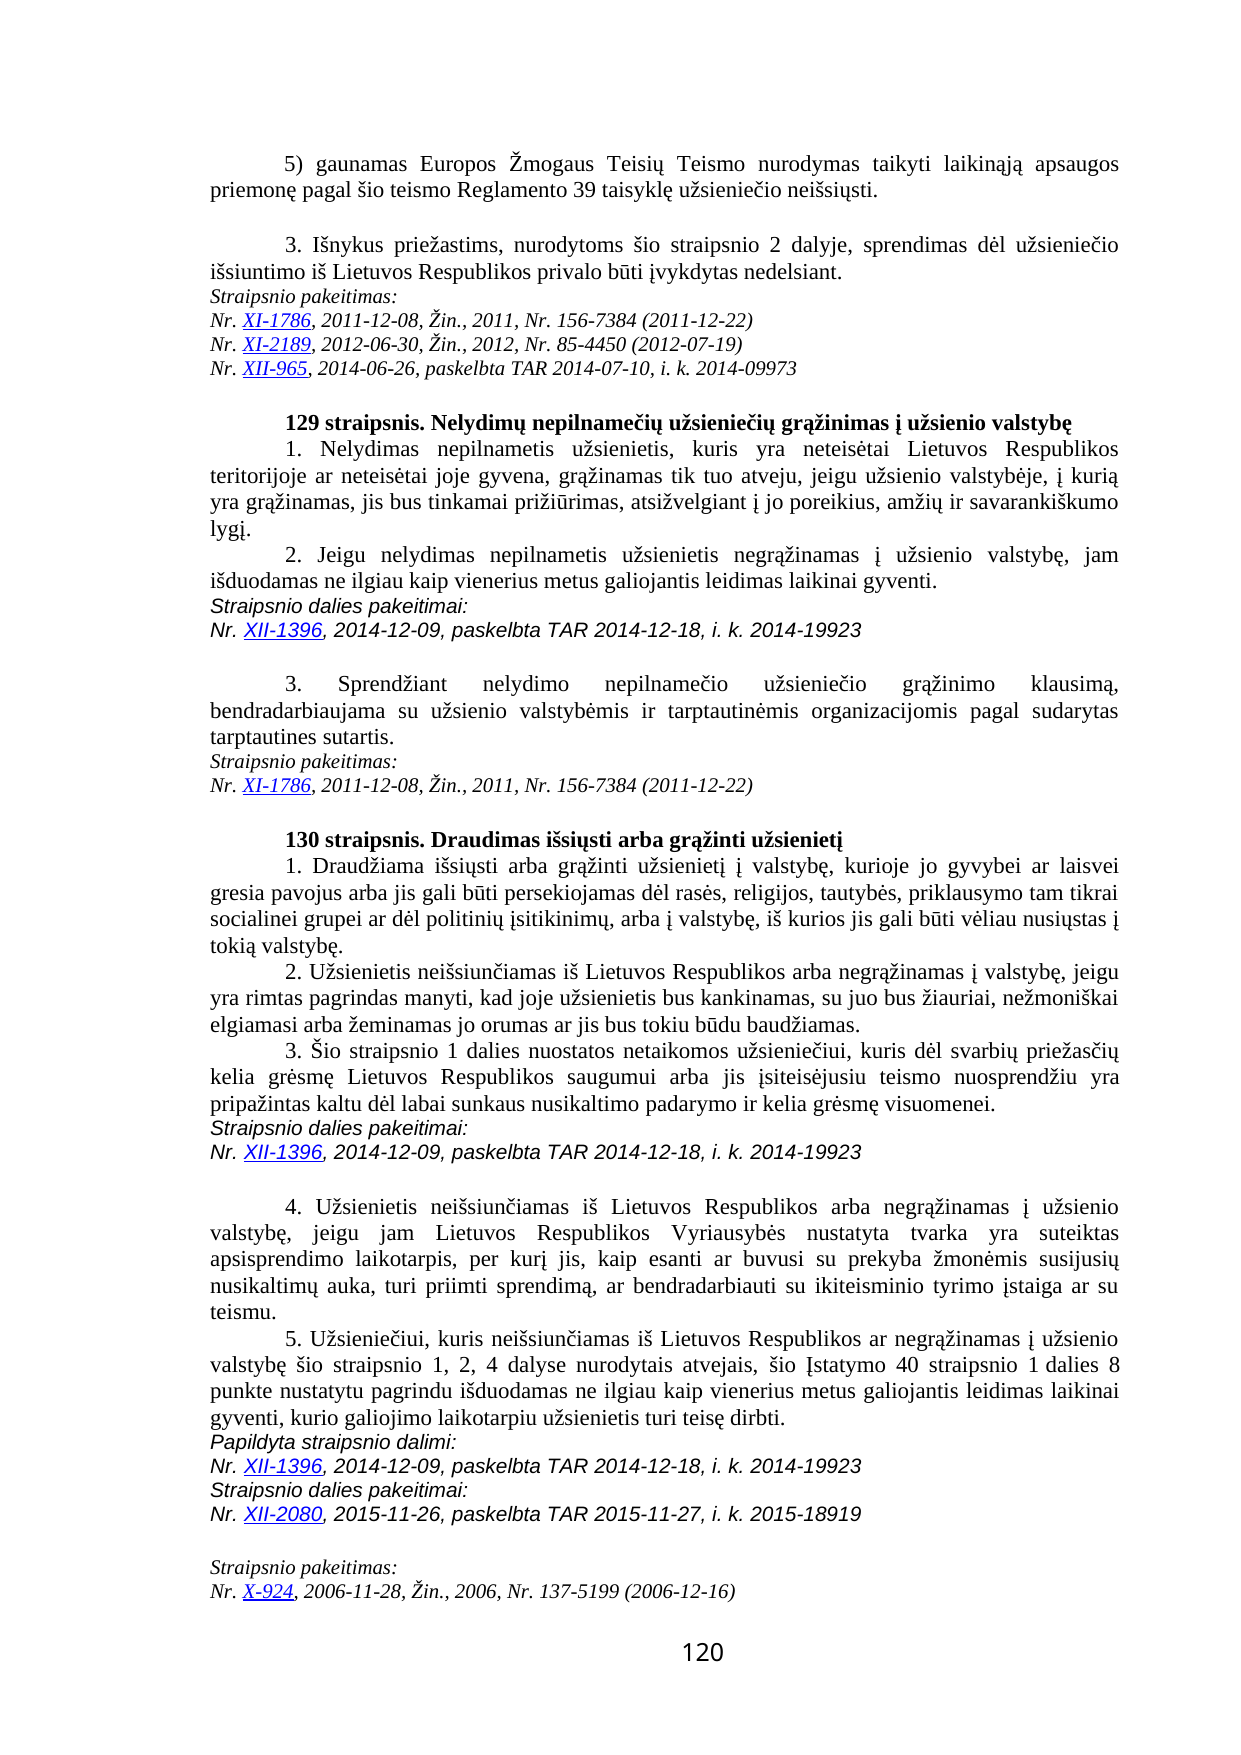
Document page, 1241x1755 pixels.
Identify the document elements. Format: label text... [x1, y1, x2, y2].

text Straipsnio pakeitimas: [210, 749, 1120, 773]
text Nr. XII-1396, 2014-12-09, paskelbta TAR 2014-12-18, i. k. 2014-19923 [210, 1454, 1120, 1478]
text Straipsnio pakeitimas: [210, 1554, 1120, 1579]
text 5. Užsieniečiui, kuris neišsiunčiamas iš Lietuvos Respublikos ar negrąžinamas į užsienio valstybę šio straipsnio 1, 2, 4 dalyse nurodytais atvejais, šio Įstatymo 40 straipsnio 1 dalies 8 punkte nustatytu pagrindu išduodamas ne ilgiau kaip vienerius metus galiojantis leidimas laikinai gyventi, kurio galiojimo laikotarpiu užsienietis turi teisę dirbti. [210, 1324, 1120, 1430]
text 1. Nelydimas nepilnametis užsienietis, kuris yra neteisėtai Lietuvos Respublikos teritorijoje ar neteisėtai joje gyvena, grąžinamas tik tuo atveju, jeigu užsienio valstybėje, į kurią yra grąžinamas, jis bus tinkamai prižiūrimas, atsižvelgiant į jo poreikius, amžių ir savarankiškumo lygį. [210, 436, 1120, 541]
text Straipsnio dalies pakeitimai: [210, 594, 1120, 618]
text 3. Šio straipsnio 1 dalies nuostatos netaikomos užsieniečiui, kuris dėl svarbių priežasčių kelia grėsmę Lietuvos Respublikos saugumui arba jis įsiteisėjusiu teismo nuosprendžiu yra pripažintas kaltu dėl labai sunkaus nusikaltimo padarymo ir kelia grėsmę visuomenei. [210, 1037, 1120, 1116]
text 1. Draudžiama išsiųsti arba grąžinti užsienietį į valstybę, kurioje jo gyvybei ar laisvei gresia pavojus arba jis gali būti persekiojamas dėl rasės, religijos, tautybės, priklausymo tam tikrai socialinei grupei ar dėl politinių įsitikinimų, arba į valstybę, iš kurios jis gali būti vėliau nusiųstas į tokią valstybę. [210, 853, 1120, 958]
text 2. Jeigu nelydimas nepilnametis užsienietis negrąžinamas į užsienio valstybę, jam išduodamas ne ilgiau kaip vienerius metus galiojantis leidimas laikinai gyventi. [210, 541, 1120, 594]
text Nr. XI-2189, 2012-06-30, Žin., 2012, Nr. 85-4450 (2012-07-19) [210, 332, 1120, 356]
text 130 straipsnis. Draudimas išsiųsti arba grąžinti užsienietį [210, 826, 1120, 853]
text Nr. X-924, 2006-11-28, Žin., 2006, Nr. 137-5199 (2006-12-16) [210, 1579, 1120, 1603]
text Nr. XII-1396, 2014-12-09, paskelbta TAR 2014-12-18, i. k. 2014-19923 [210, 1140, 1120, 1164]
text Nr. XII-1396, 2014-12-09, paskelbta TAR 2014-12-18, i. k. 2014-19923 [210, 618, 1120, 642]
text 129 straipsnis. Nelydimų nepilnamečių užsieniečių grąžinimas į užsienio valstybę [285, 409, 1120, 436]
text 3. Išnykus priežastims, nurodytoms šio straipsnio 2 dalyje, sprendimas dėl užsieniečio išsiuntimo iš Lietuvos Respublikos privalo būti įvykdytas nedelsiant. [210, 231, 1120, 284]
text Papildyta straipsnio dalimi: [210, 1430, 1120, 1454]
text Nr. XI-1786, 2011-12-08, Žin., 2011, Nr. 156-7384 (2011-12-22) [210, 773, 1120, 797]
text Nr. XII-2080, 2015-11-26, paskelbta TAR 2015-11-27, i. k. 2015-18919 [210, 1502, 1120, 1526]
text Nr. XII-965, 2014-06-26, paskelbta TAR 2014-07-10, i. k. 2014-09973 [210, 356, 1120, 380]
text Nr. XI-1786, 2011-12-08, Žin., 2011, Nr. 156-7384 (2011-12-22) [210, 308, 1120, 332]
text 3. Sprendžiant nelydimo nepilnamečio užsieniečio grąžinimo klausimą, bendradarbiaujama su užsienio valstybėmis ir tarptautinėmis organizacijomis pagal sudarytas tarptautines sutartis. [210, 670, 1120, 749]
text 2. Užsienietis neišsiunčiamas iš Lietuvos Respublikos arba negrąžinamas į valstybę, jeigu yra rimtas pagrindas manyti, kad joje užsienietis bus kankinamas, su juo bus žiauriai, nežmoniškai elgiamasi arba žeminamas jo orumas ar jis bus tokiu būdu baudžiamas. [210, 958, 1120, 1037]
text 5) gaunamas Europos Žmogaus Teisių Teismo nurodymas taikyti laikinąją apsaugos priemonę pagal šio teismo Reglamento 39 taisyklę užsieniečio neišsiųsti. [210, 150, 1120, 203]
text Straipsnio pakeitimas: [210, 284, 1120, 308]
text 4. Užsienietis neišsiunčiamas iš Lietuvos Respublikos arba negrąžinamas į užsienio valstybę, jeigu jam Lietuvos Respublikos Vyriausybės nustatyta tvarka yra suteiktas apsisprendimo laikotarpis, per kurį jis, kaip esanti ar buvusi su prekyba žmonėmis susijusių nusikaltimų auka, turi priimti sprendimą, ar bendradarbiauti su ikiteisminio tyrimo įstaiga ar su teismu. [210, 1193, 1120, 1324]
text Straipsnio dalies pakeitimai: [210, 1116, 1120, 1140]
text Straipsnio dalies pakeitimai: [210, 1478, 1120, 1502]
